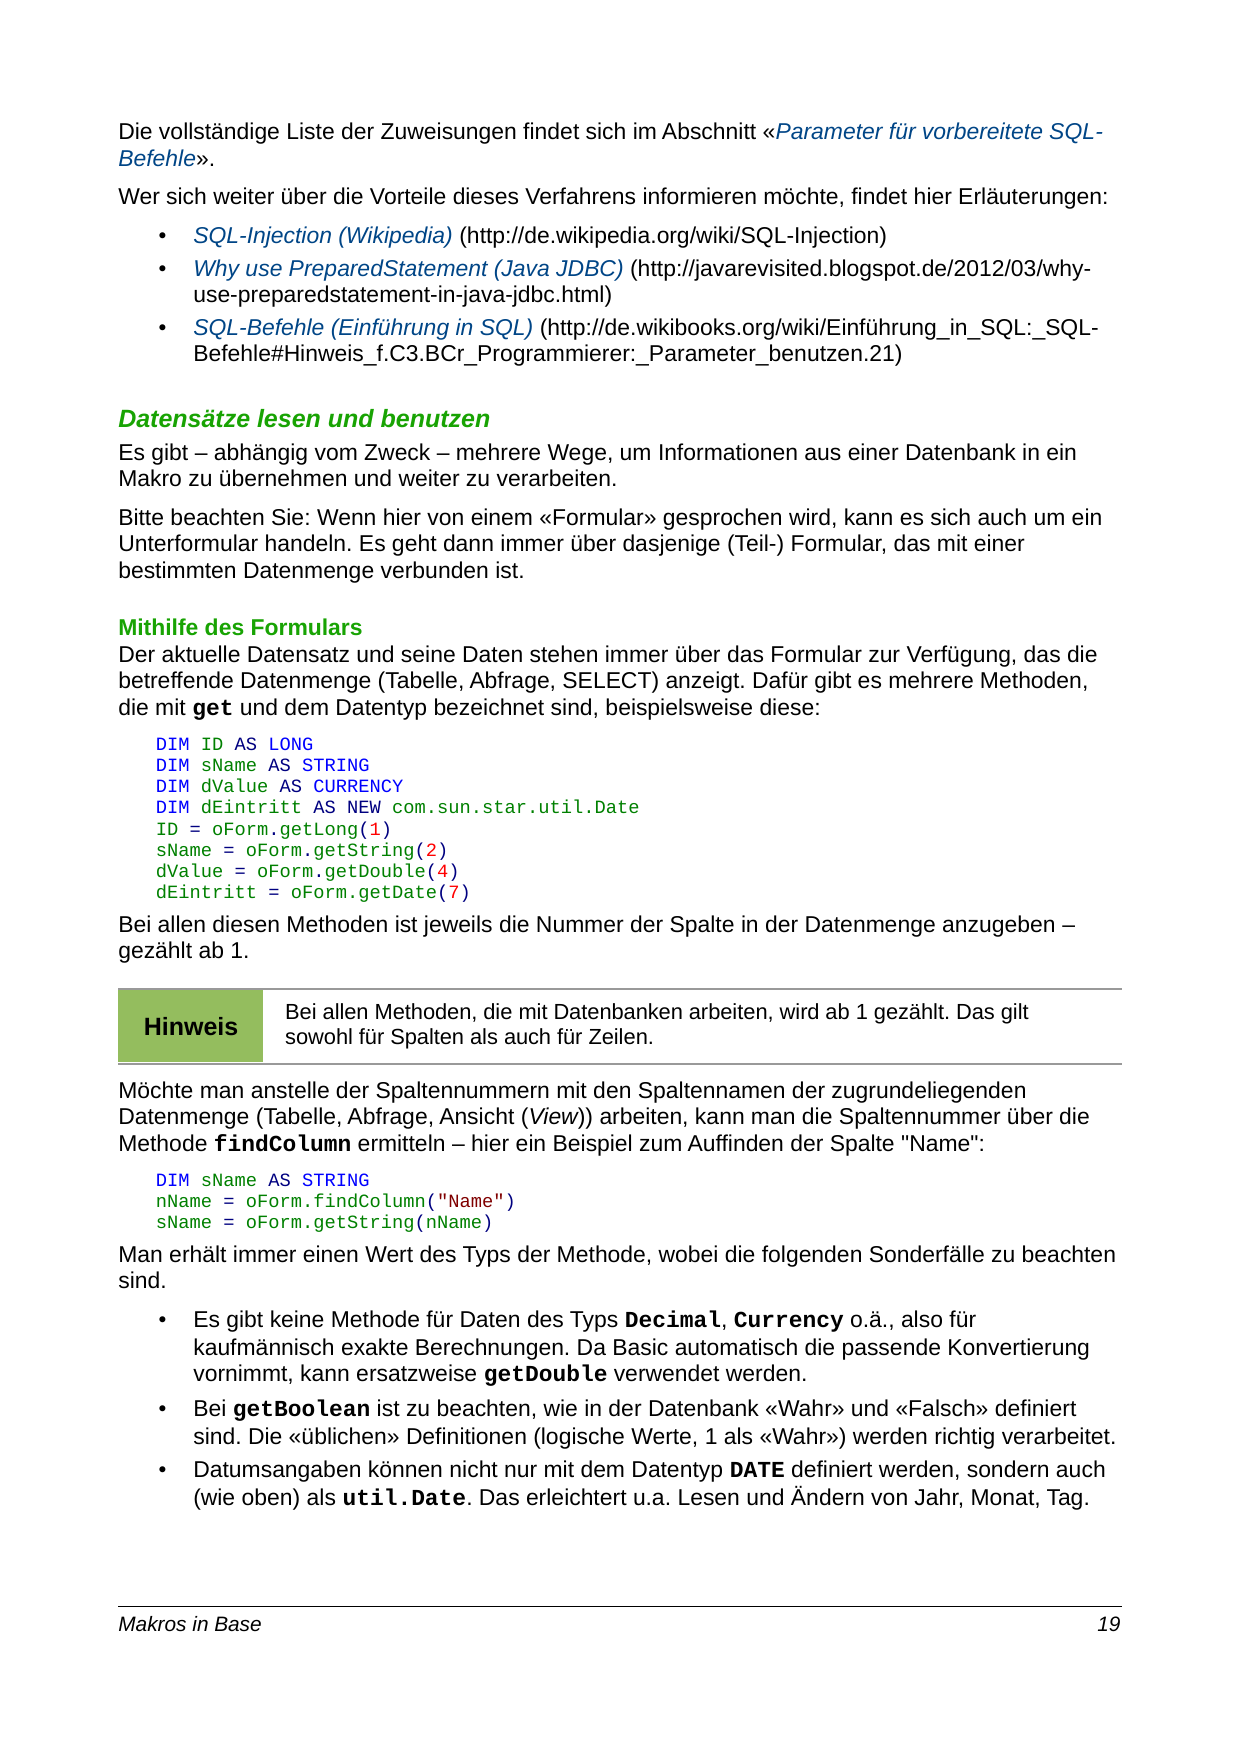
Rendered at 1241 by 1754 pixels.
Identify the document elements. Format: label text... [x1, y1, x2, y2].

text sName = oForm.getString(nName) [156, 1213, 1122, 1234]
text Man erhält immer einen Wert des Typs der Methode, wobei die folgenden Sonderfälle zu beachten sind. [118, 1241, 1122, 1293]
text Der aktuelle Datensatz und seine Daten stehen immer über das Formular zur Verfügung, das die betreffende Datenmenge (Tabelle, Abfrage, SELECT) anzeigt. Dafür gibt es mehrere Methoden, die mit get und dem Datentyp bezeichnet sind, beispielsweise diese: [118, 641, 1122, 722]
text DIM dEintritt AS NEW com.sun.star.util.Date [156, 798, 1122, 819]
text Bitte beachten Sie: Wenn hier von einem «Formular» gesprochen wird, kann es sich auch um ein Unterformular handeln. Es geht dann immer über dasjenige (Teil-) Formular, das mit einer bestimmten Datenmenge verbunden ist. [118, 504, 1122, 583]
list SQL-Injection (Wikipedia) (http://de.wikipedia.org/wiki/SQL-Injection) [156, 222, 1122, 248]
subtitle Datensätze lesen und benutzen [118, 404, 1122, 433]
text DIM sName AS STRING [156, 756, 1122, 777]
text Wer sich weiter über die Vorteile dieses Verfahrens informieren möchte, findet hier Erläuterungen: [118, 183, 1122, 210]
table_header Hinweis [118, 990, 263, 1062]
text DIM dValue AS CURRENCY [156, 777, 1122, 798]
subtitle Mithilfe des Formulars [118, 614, 1122, 641]
table_header Bei allen Methoden, die mit Datenbanken arbeiten, wird ab 1 gezählt. Das gilt sowohl für Spalten als auch für Zeilen. [264, 990, 1122, 1062]
text dValue = oForm.getDouble(4) [156, 862, 1122, 883]
text Möchte man anstelle der Spaltennummern mit den Spaltennamen der zugrundeliegenden Datenmenge (Tabelle, Abfrage, Ansicht (View)) arbeiten, kann man die Spaltennummer über die Methode findColumn ermitteln – hier ein Beispiel zum Auffinden der Spalte "Name": [118, 1077, 1122, 1158]
text ID = oForm.getLong(1) [156, 819, 1122, 841]
text dEintritt = oForm.getDate(7) [156, 883, 1122, 904]
text Es gibt – abhängig vom Zweck – mehrere Wege, um Informationen aus einer Datenbank in ein Makro zu übernehmen und weiter zu verarbeiten. [118, 439, 1122, 492]
text Bei allen diesen Methoden ist jeweils die Nummer der Spalte in der Datenmenge anzugeben – gezählt ab 1. [118, 911, 1122, 963]
list Why use PreparedStatement (Java JDBC) (http://javarevisited.blogspot.de/2012/03/why-use-preparedstatement-in-java-jdbc.html) [156, 255, 1122, 307]
text sName = oForm.getString(2) [156, 841, 1122, 862]
text Die vollständige Liste der Zuweisungen findet sich im Abschnitt «Parameter für vorbereitete SQL-Befehle». [118, 118, 1122, 171]
list Es gibt keine Methode für Daten des Typs Decimal, Currency o.ä., also für kaufmännisch exakte Berechnungen. Da Basic automatisch die passende Konvertierung vornimmt, kann ersatzweise getDouble verwendet werden. [156, 1306, 1122, 1389]
list Datumsangaben können nicht nur mit dem Datentyp DATE definiert werden, sondern auch (wie oben) als util.Date. Das erleichtert u.a. Lesen und Ändern von Jahr, Monat, Tag. [156, 1456, 1122, 1513]
text nName = oForm.findColumn("Name") [156, 1192, 1122, 1213]
text DIM ID AS LONG [156, 734, 1122, 756]
list SQL-Befehle (Einführung in SQL) (http://de.wikibooks.org/wiki/Einführung_in_SQL:_SQL-Befehle#Hinweis_f.C3.BCr_Programmierer:_Parameter_benutzen.21) [156, 314, 1122, 366]
text DIM sName AS STRING [156, 1171, 1122, 1192]
list Bei getBoolean ist zu beachten, wie in der Datenbank «Wahr» und «Falsch» definiert sind. Die «üblichen» Definitionen (logische Werte, 1 als «Wahr») werden richtig verarbeitet. [156, 1395, 1122, 1450]
